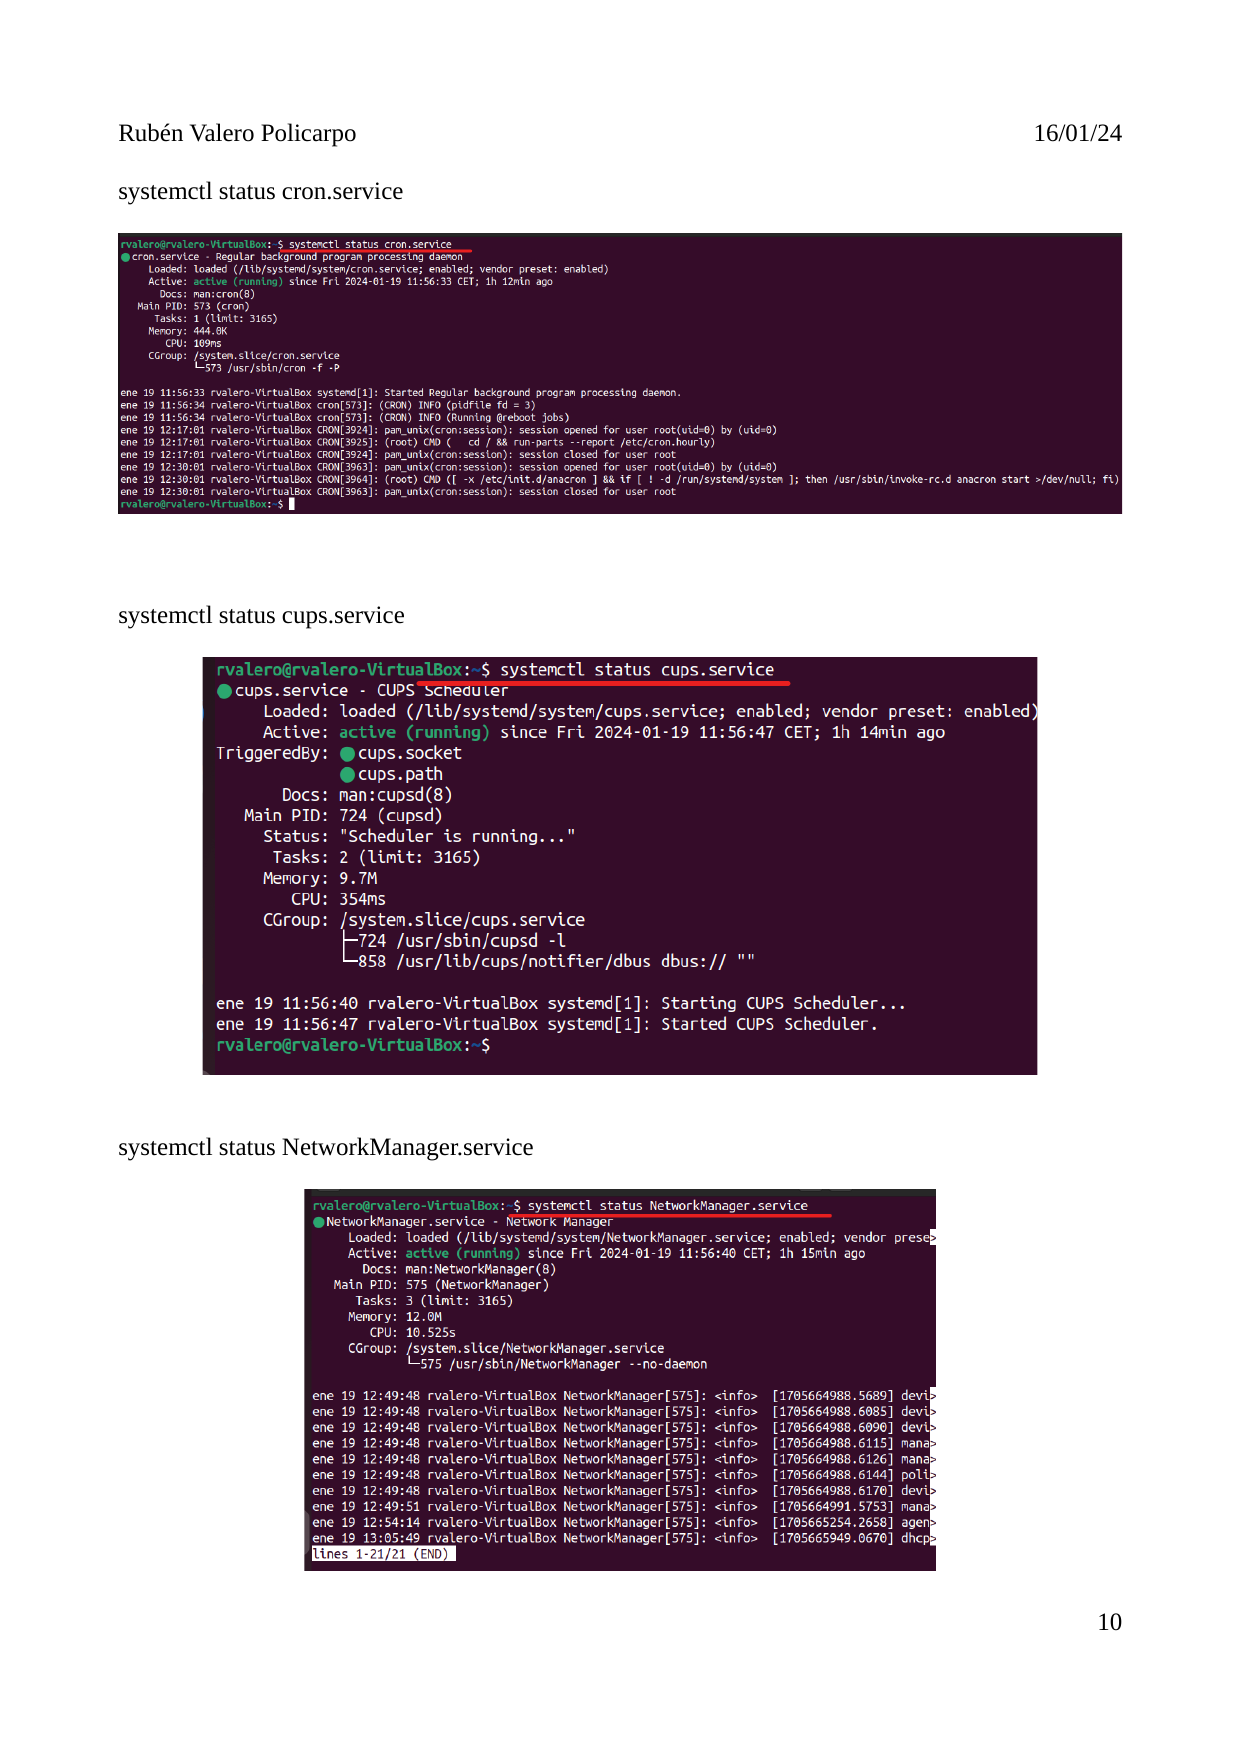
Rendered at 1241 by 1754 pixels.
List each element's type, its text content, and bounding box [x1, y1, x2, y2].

picture [304, 1189, 936, 1571]
text systemctl status cups.service [118, 600, 1122, 629]
picture [202, 657, 1038, 1075]
text systemctl status cron.service [118, 176, 1122, 205]
picture [118, 233, 1123, 514]
text systemctl status NetworkManager.service [118, 1132, 1122, 1161]
